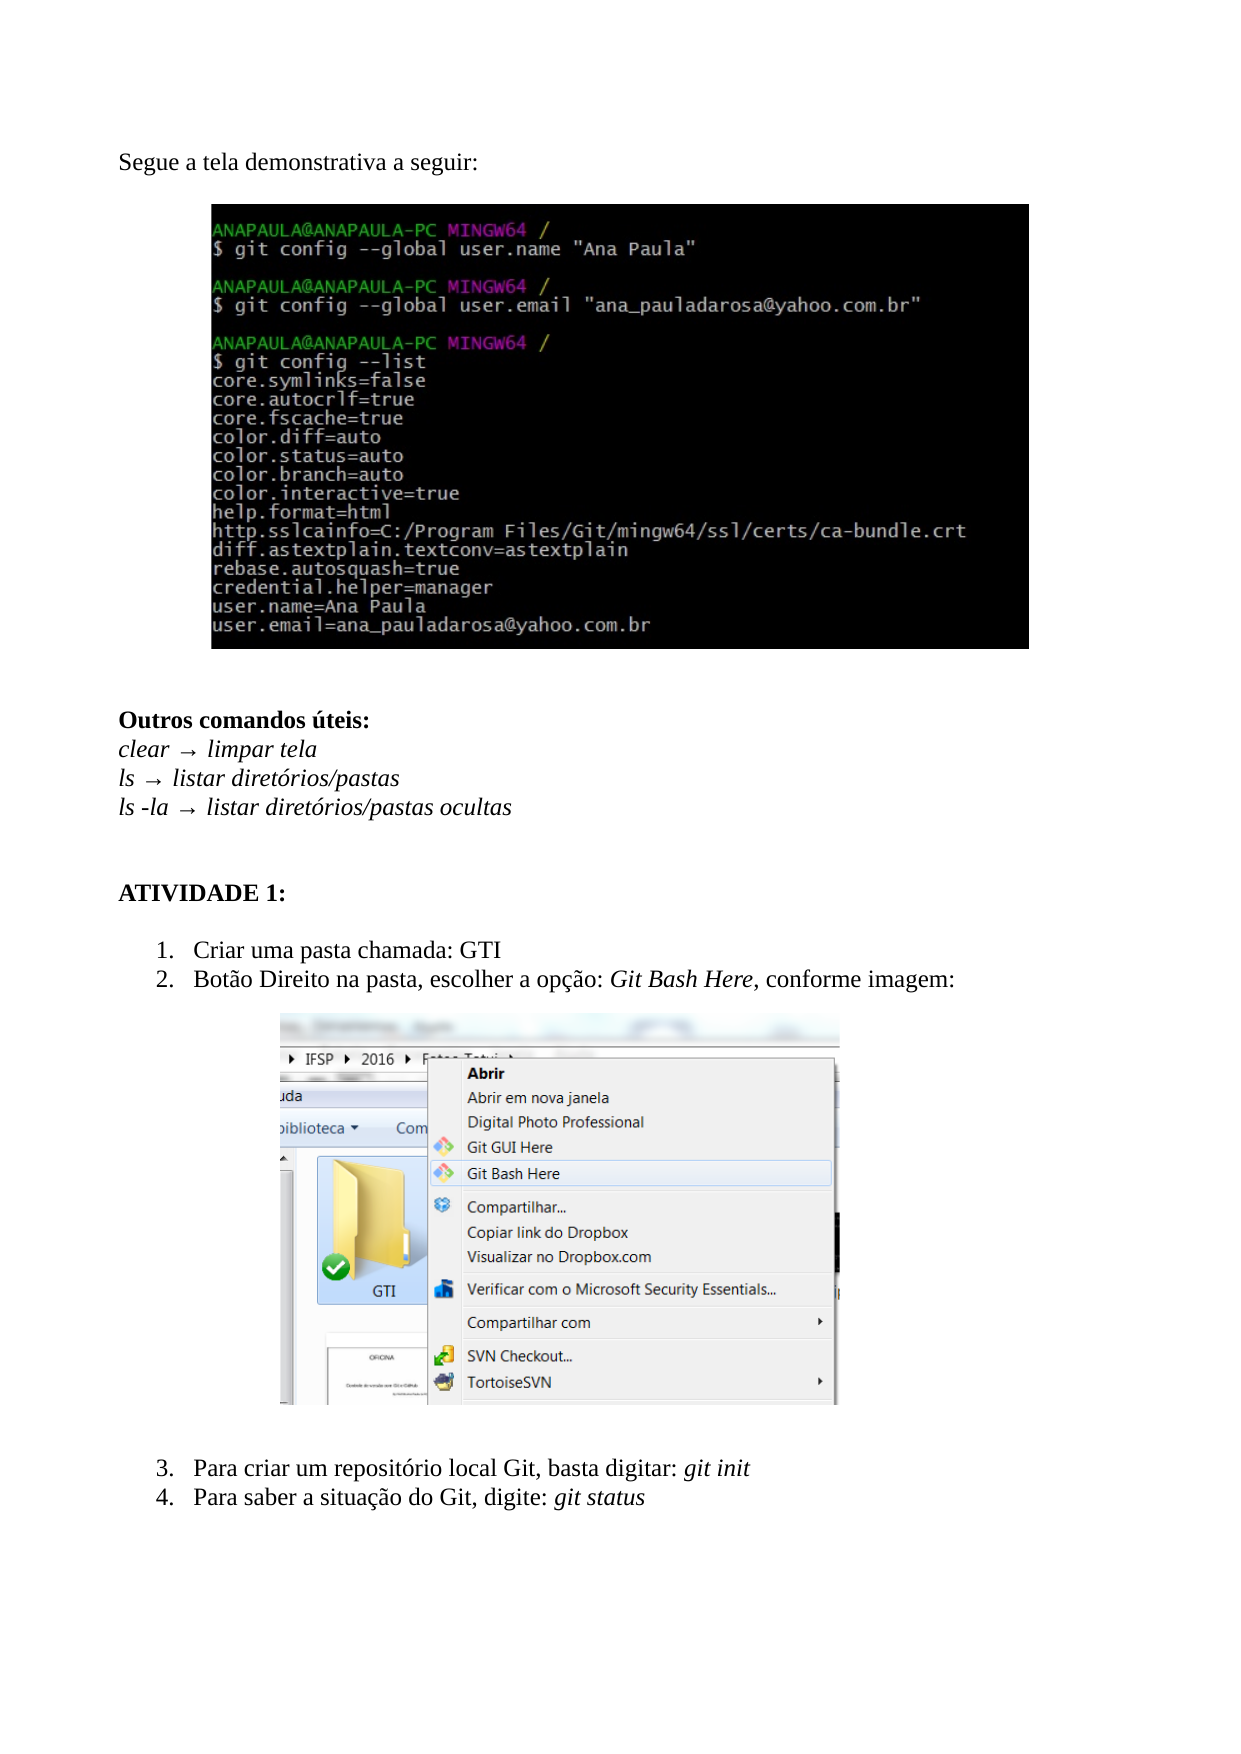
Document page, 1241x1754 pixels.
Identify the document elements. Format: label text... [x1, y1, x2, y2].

list Criar uma pasta chamada: GTI [156, 936, 1122, 964]
text Segue a tela demonstrativa a seguir: [118, 147, 1122, 176]
text ls → listar diretórios/pastas [118, 763, 1122, 792]
list Para saber a situação do Git, digite: git status [156, 1482, 1122, 1511]
list Para criar um repositório local Git, basta digitar: git init [156, 1453, 1122, 1482]
text ls -la → listar diretórios/pastas ocultas [118, 792, 1122, 821]
list Botão Direito na pasta, escolher a opção: Git Bash Here, conforme imagem: [156, 964, 1122, 993]
text Outros comandos úteis: [118, 706, 1122, 734]
picture [211, 204, 1029, 649]
text ATIVIDADE 1: [118, 878, 1122, 907]
text clear → limpar tela [118, 734, 1122, 763]
picture [280, 1013, 840, 1405]
